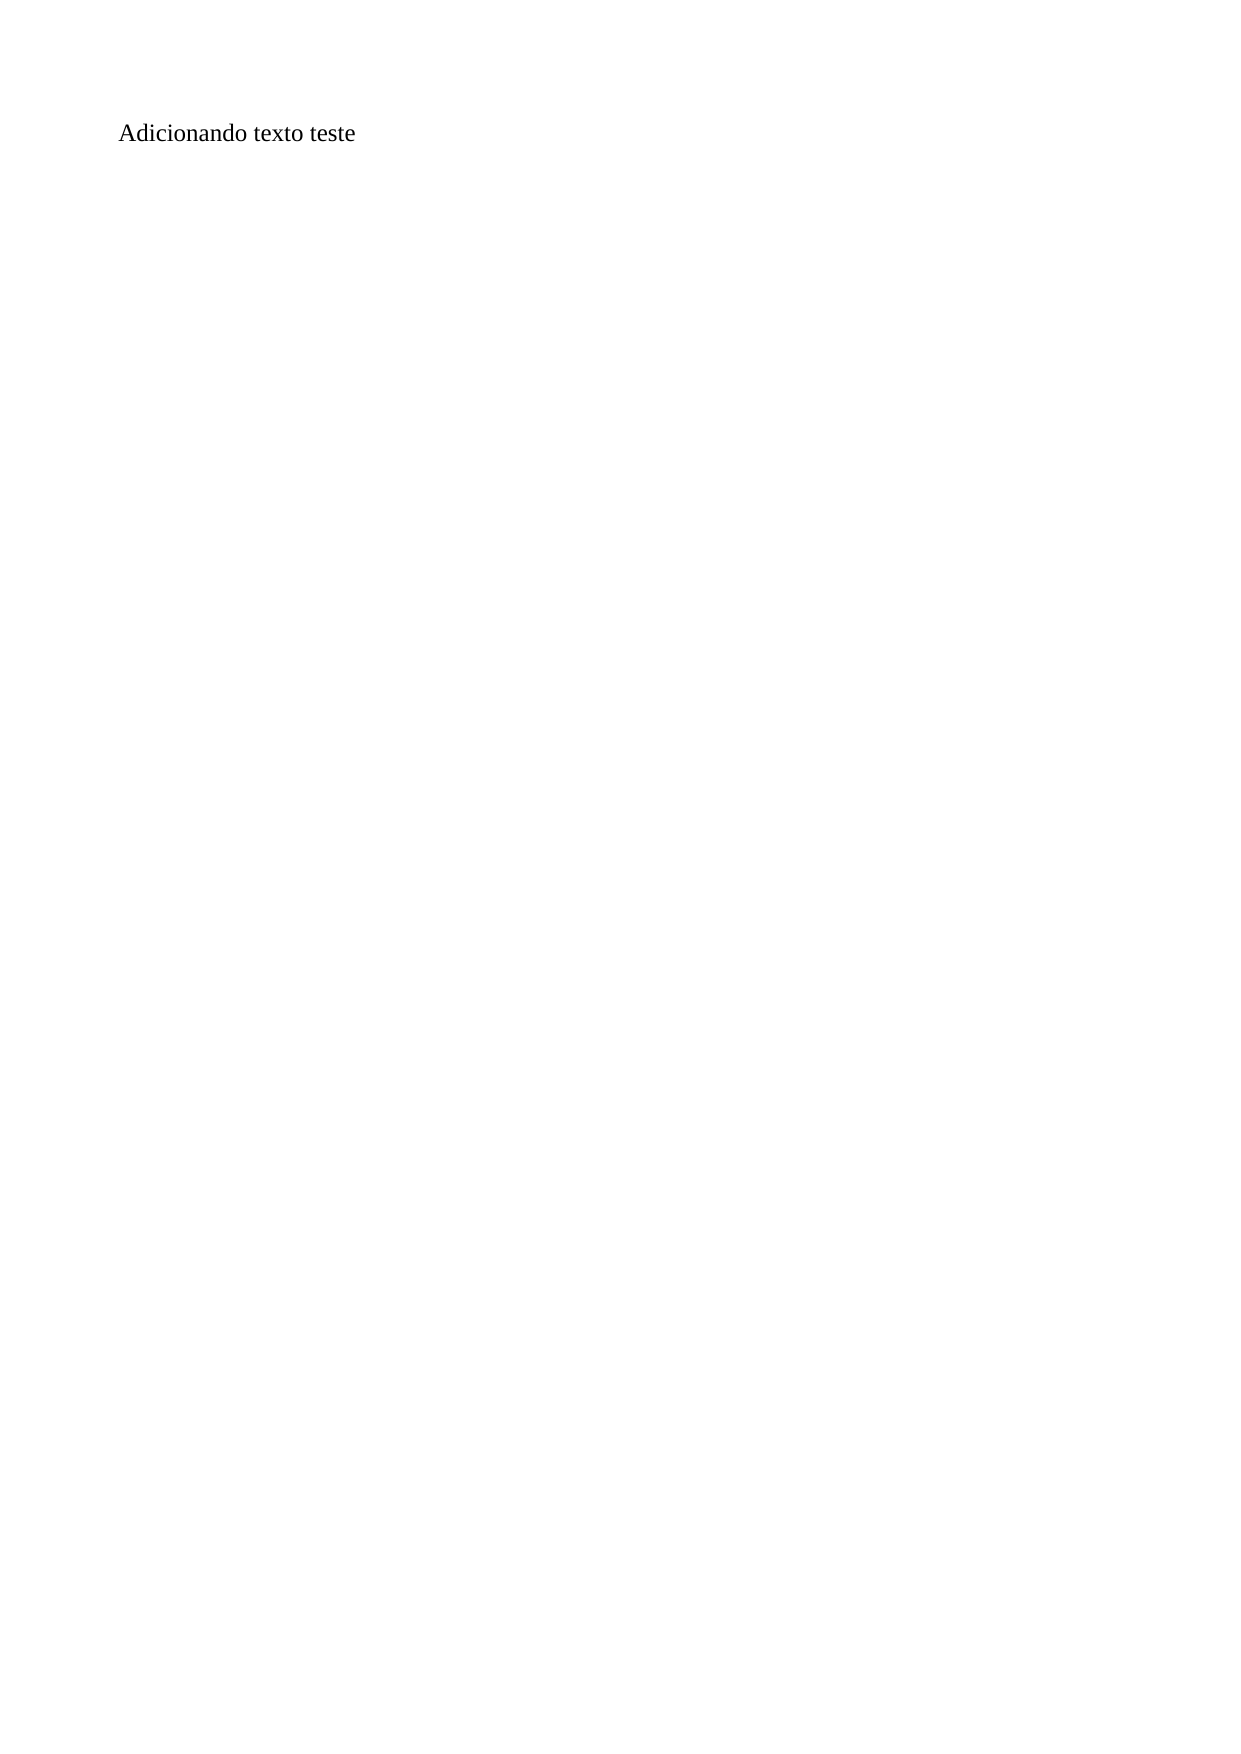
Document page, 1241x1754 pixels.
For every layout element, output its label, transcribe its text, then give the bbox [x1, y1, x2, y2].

text Adicionando texto teste [118, 118, 1122, 147]
